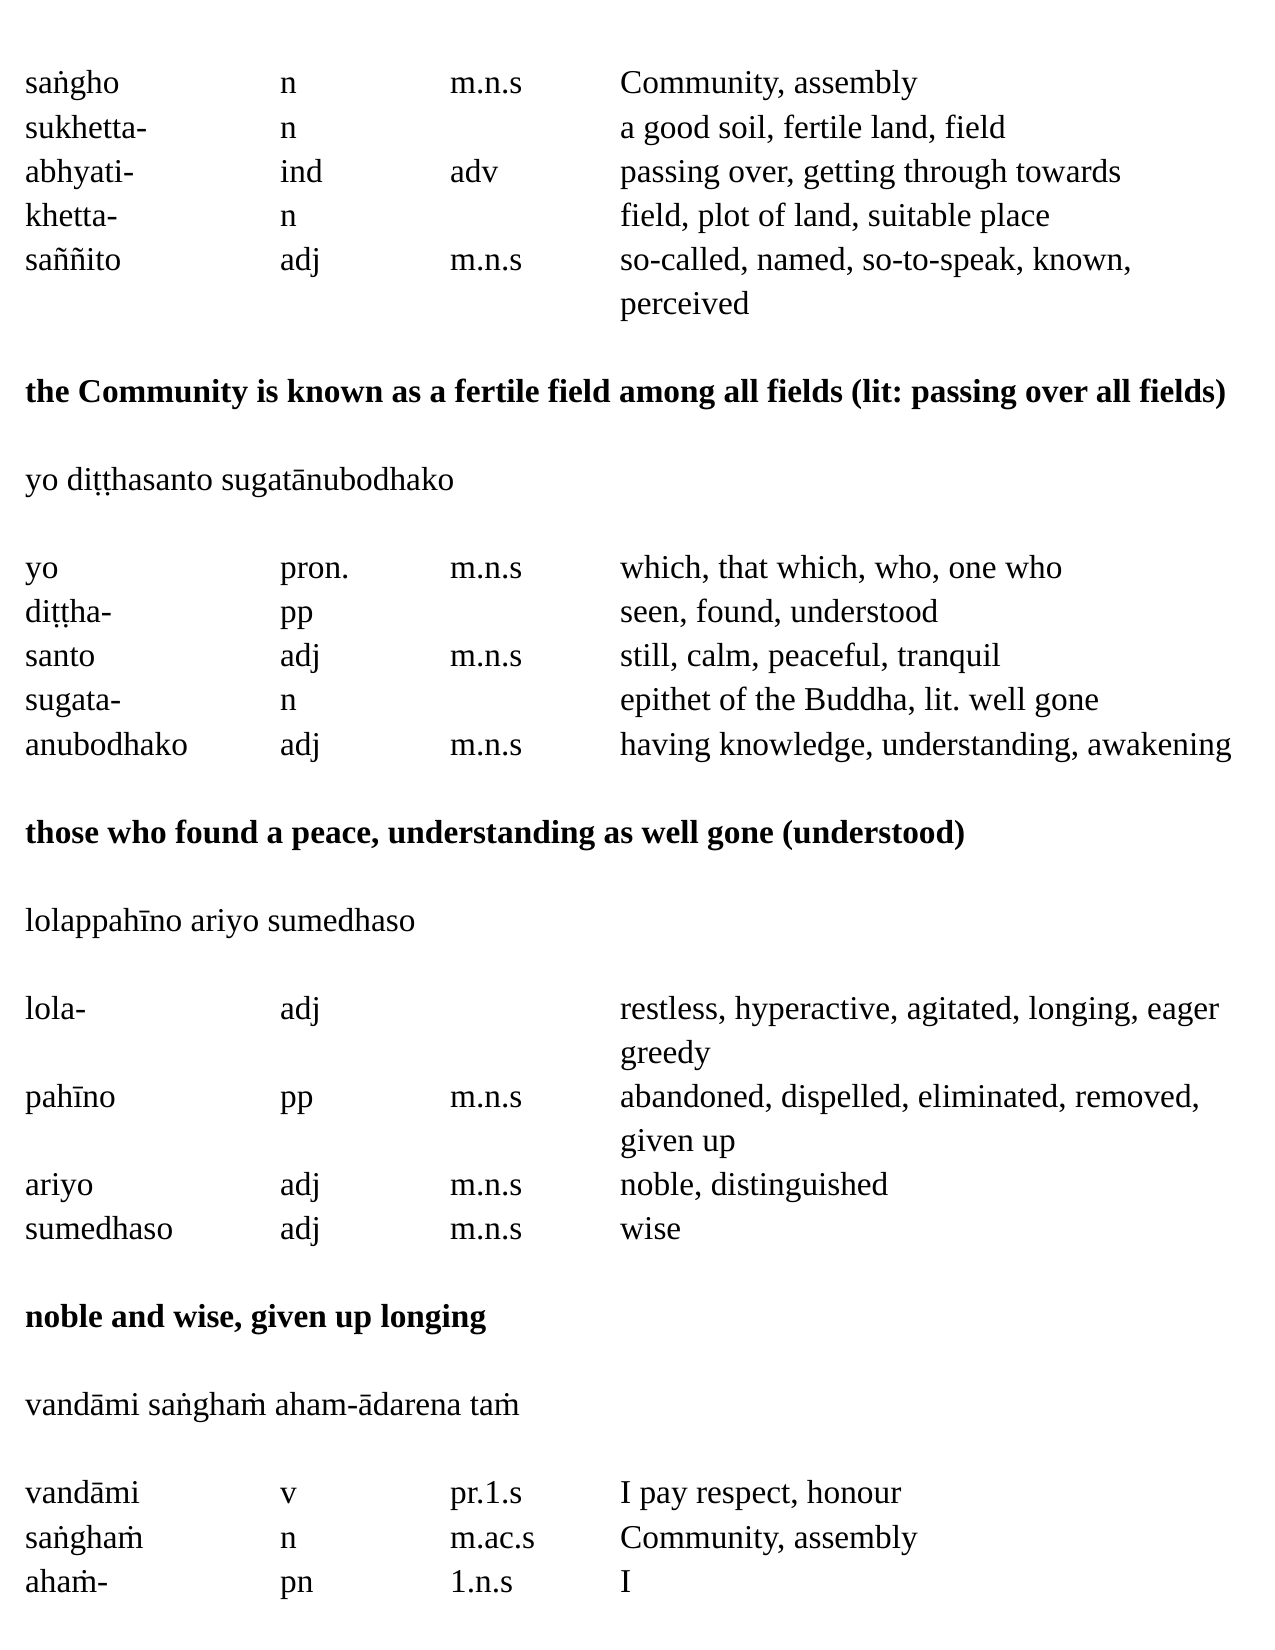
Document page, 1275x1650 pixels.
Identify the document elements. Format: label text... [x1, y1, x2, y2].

text ariyo adj m.n.s noble, distinguished [25, 1164, 1253, 1203]
text saññito adj m.n.s so-called, named, so-to-speak, known, perceived [25, 239, 1253, 321]
text yo diṭṭhasanto sugatānubodhako [25, 459, 1253, 498]
text noble and wise, given up longing [25, 1297, 1253, 1335]
text sukhetta- n a good soil, fertile land, field [25, 107, 1253, 145]
text ahaṁ- pn 1.n.s I [25, 1561, 1253, 1599]
text the Community is known as a fertile field among all fields (lit: passing over all fields) [25, 371, 1253, 409]
text khetta- n field, plot of land, suitable place [25, 195, 1253, 233]
text saṅgho n m.n.s Community, assembly [25, 63, 1253, 101]
text lola- adj restless, hyperactive, agitated, longing, eager greedy [25, 988, 1253, 1071]
text sugata- n epithet of the Buddha, lit. well gone [25, 680, 1253, 718]
text anubodhako adj m.n.s having knowledge, understanding, awakening [25, 724, 1253, 762]
text saṅghaṁ n m.ac.s Community, assembly [25, 1517, 1253, 1555]
text yo pron. m.n.s which, that which, who, one who [25, 547, 1253, 586]
text diṭṭha- pp seen, found, understood [25, 592, 1253, 630]
text vandāmi v pr.1.s I pay respect, honour [25, 1473, 1253, 1511]
text vandāmi saṅghaṁ aham-ādarena taṁ [25, 1385, 1253, 1423]
text abhyati- ind adv passing over, getting through towards [25, 151, 1253, 189]
text those who found a peace, understanding as well gone (understood) [25, 812, 1253, 850]
text pahīno pp m.n.s abandoned, dispelled, eliminated, removed, given up [25, 1076, 1253, 1159]
text lolappahīno ariyo sumedhaso [25, 900, 1253, 938]
text santo adj m.n.s still, calm, peaceful, tranquil [25, 636, 1253, 674]
text sumedhaso adj m.n.s wise [25, 1208, 1253, 1247]
